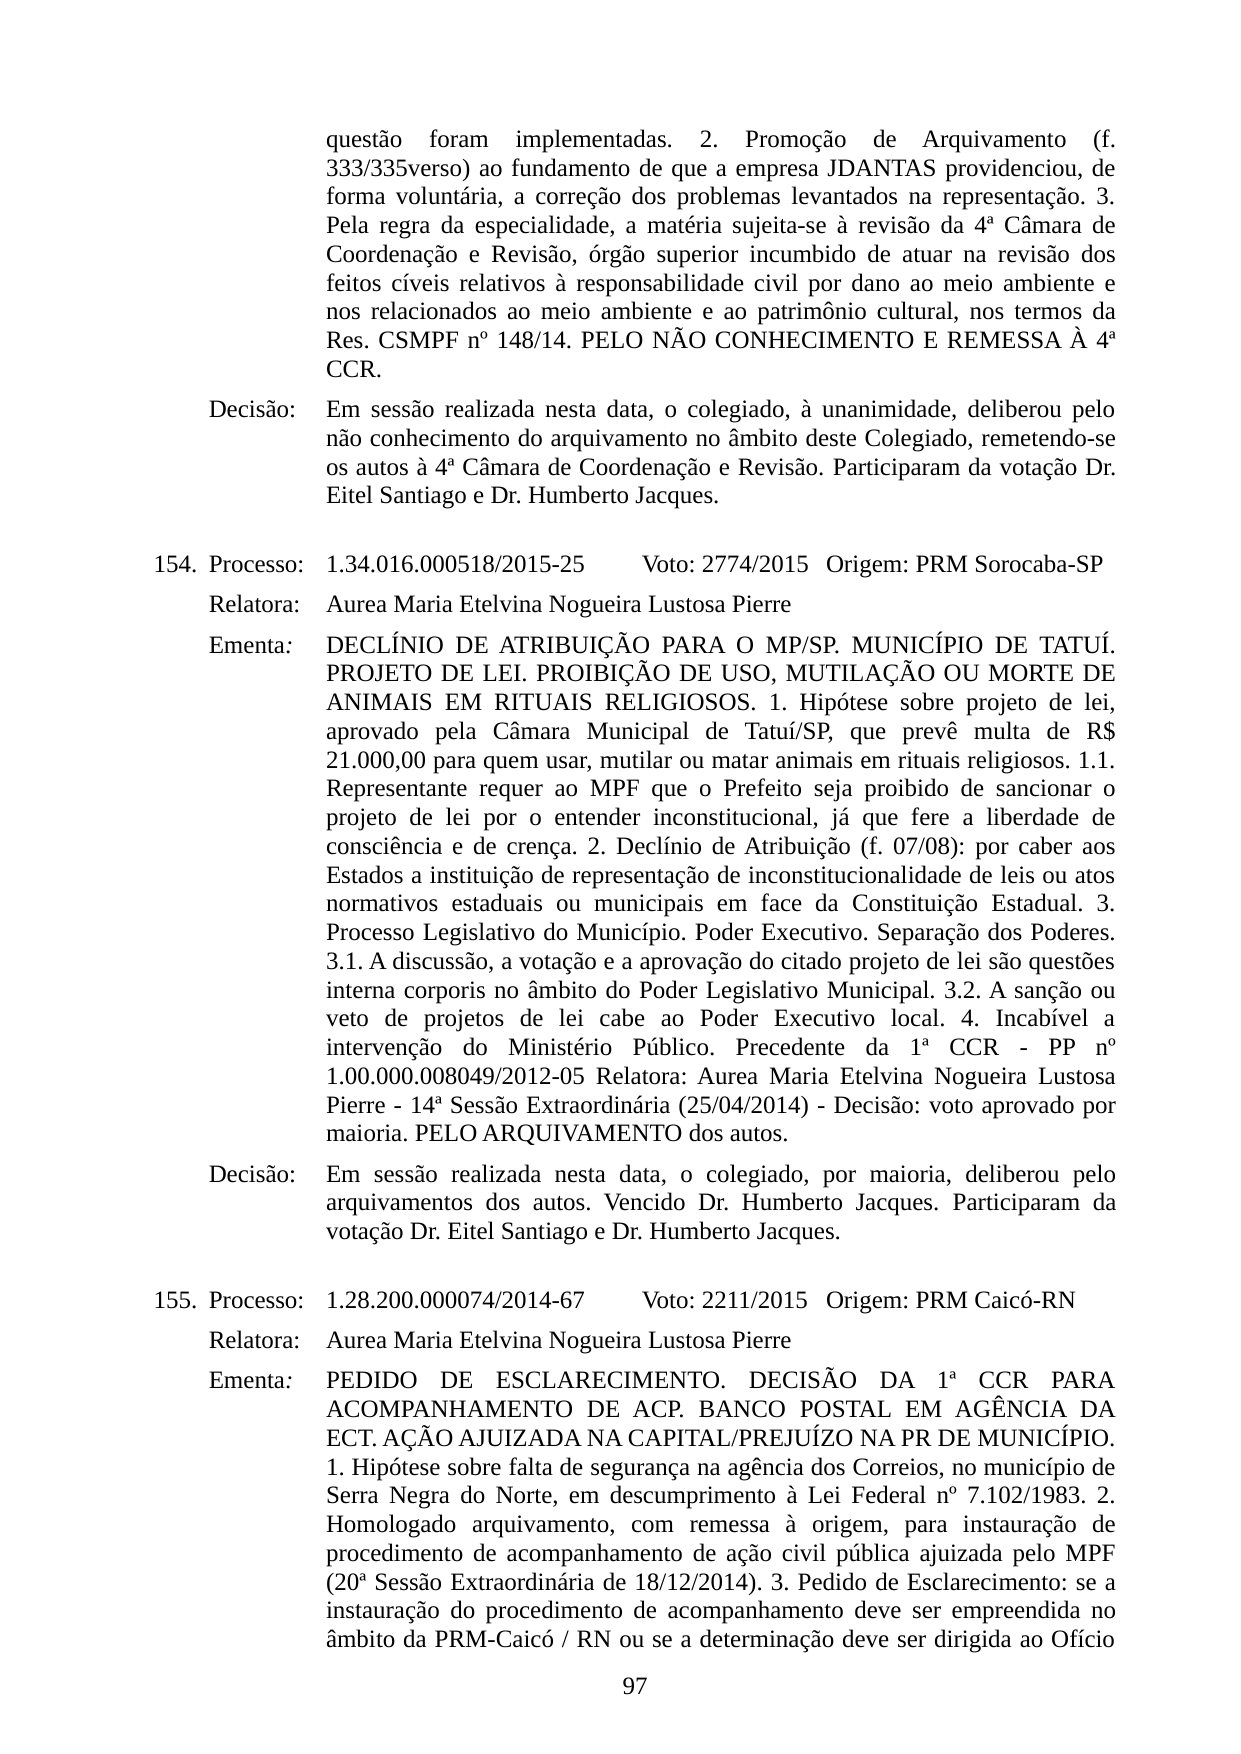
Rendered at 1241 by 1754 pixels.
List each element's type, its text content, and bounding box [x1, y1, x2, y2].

table_cell [148, 388, 203, 515]
table_header Voto: 2774/2015 [636, 544, 820, 584]
table_cell Ementa: [203, 624, 320, 1153]
table_cell Decisão: [203, 1153, 320, 1251]
table_header 155. [148, 1279, 203, 1319]
table_cell Aurea Maria Etelvina Nogueira Lustosa Pierre [320, 584, 1122, 624]
table_header Processo: [203, 544, 320, 584]
table_cell Ementa: [203, 1360, 320, 1659]
table_cell DECLÍNIO DE ATRIBUIÇÃO PARA O MP/SP. MUNICÍPIO DE TATUÍ. PROJETO DE LEI. PROIBIÇÃO DE USO, MUTILAÇÃO OU MORTE DE ANIMAIS EM RITUAIS RELIGIOSOS. 1. Hipótese sobre projeto de lei, aprovado pela Câmara Municipal de Tatuí/SP, que prevê multa de R$ 21.000,00 para quem usar, mutilar ou matar animais em rituais religiosos. 1.1. Representante requer ao MPF que o Prefeito seja proibido de sancionar o projeto de lei por o entender inconstitucional, já que fere a liberdade de consciência e de crença. 2. Declínio de Atribuição (f. 07/08): por caber aos Estados a instituição de representação de inconstitucionalidade de leis ou atos normativos estaduais ou municipais em face da Constituição Estadual. 3. Processo Legislativo do Município. Poder Executivo. Separação dos Poderes. 3.1. A discussão, a votação e a aprovação do citado projeto de lei são questões interna corporis no âmbito do Poder Legislativo Municipal. 3.2. A sanção ou veto de projetos de lei cabe ao Poder Executivo local. 4. Incabível a intervenção do Ministério Público. Precedente da 1ª CCR - PP nº 1.00.000.008049/2012-05 Relatora: Aurea Maria Etelvina Nogueira Lustosa Pierre - 14ª Sessão Extraordinária (25/04/2014) - Decisão: voto aprovado por maioria. PELO ARQUIVAMENTO dos autos. [320, 624, 1122, 1153]
table_header Voto: 2211/2015 [636, 1279, 820, 1319]
table_cell Decisão: [203, 388, 320, 515]
table_cell Relatora: [203, 1320, 320, 1360]
table_header 1.28.200.000074/2014-67 [320, 1279, 636, 1319]
table_header Processo: [203, 1279, 320, 1319]
table_cell [148, 1153, 203, 1251]
table_header Origem: PRM Sorocaba-SP [820, 544, 1122, 584]
table_cell Em sessão realizada nesta data, o colegiado, por maioria, deliberou pelo arquivamentos dos autos. Vencido Dr. Humberto Jacques. Participaram da votação Dr. Eitel Santiago e Dr. Humberto Jacques. [320, 1153, 1122, 1251]
table_cell Relatora: [203, 584, 320, 624]
table_cell [148, 584, 203, 624]
table_cell Em sessão realizada nesta data, o colegiado, à unanimidade, deliberou pelo não conhecimento do arquivamento no âmbito deste Colegiado, remetendo-se os autos à 4ª Câmara de Coordenação e Revisão. Participaram da votação Dr. Eitel Santiago e Dr. Humberto Jacques. [320, 388, 1122, 515]
table_header 154. [148, 544, 203, 584]
table_cell [203, 118, 320, 388]
table_cell [148, 1360, 203, 1659]
table_cell questão foram implementadas. 2. Promoção de Arquivamento (f. 333/335verso) ao fundamento de que a empresa JDANTAS providenciou, de forma voluntária, a correção dos problemas levantados na representação. 3. Pela regra da especialidade, a matéria sujeita-se à revisão da 4ª Câmara de Coordenação e Revisão, órgão superior incumbido de atuar na revisão dos feitos cíveis relativos à responsabilidade civil por dano ao meio ambiente e nos relacionados ao meio ambiente e ao patrimônio cultural, nos termos da Res. CSMPF nº 148/14. PELO NÃO CONHECIMENTO E REMESSA À 4ª CCR. [320, 118, 1122, 388]
table_cell PEDIDO DE ESCLARECIMENTO. DECISÃO DA 1ª CCR PARA ACOMPANHAMENTO DE ACP. BANCO POSTAL EM AGÊNCIA DA ECT. AÇÃO AJUIZADA NA CAPITAL/PREJUÍZO NA PR DE MUNICÍPIO. 1. Hipótese sobre falta de segurança na agência dos Correios, no município de Serra Negra do Norte, em descumprimento à Lei Federal nº 7.102/1983. 2. Homologado arquivamento, com remessa à origem, para instauração de procedimento de acompanhamento de ação civil pública ajuizada pelo MPF (20ª Sessão Extraordinária de 18/12/2014). 3. Pedido de Esclarecimento: se a instauração do procedimento de acompanhamento deve ser empreendida no âmbito da PRM-Caicó / RN ou se a determinação deve ser dirigida ao Ofício [320, 1360, 1122, 1659]
table_header Origem: PRM Caicó-RN [820, 1279, 1122, 1319]
table_cell [148, 118, 203, 388]
table_cell [148, 624, 203, 1153]
table_header 1.34.016.000518/2015-25 [320, 544, 636, 584]
table_cell Aurea Maria Etelvina Nogueira Lustosa Pierre [320, 1320, 1122, 1360]
table_cell [148, 1320, 203, 1360]
